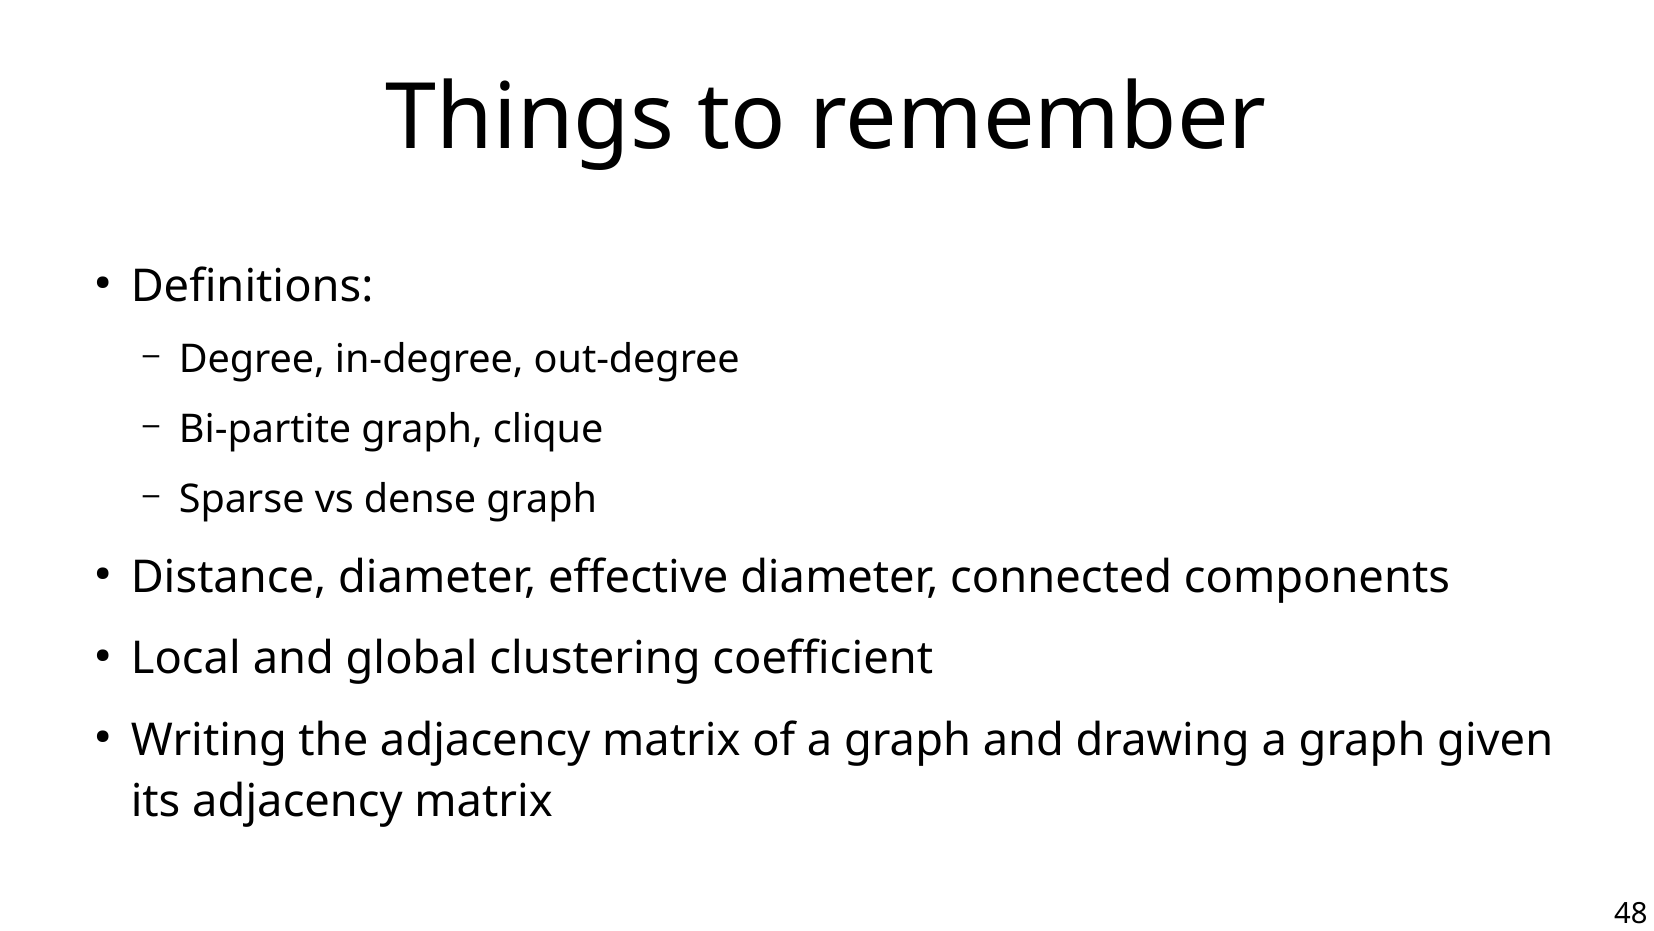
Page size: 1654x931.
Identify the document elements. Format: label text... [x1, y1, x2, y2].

title Things to remember [82, 1, 1571, 226]
list Definitions: Degree, in-degree, out-degree Bi-partite graph, clique Sparse vs dense graph Distance, diameter, effective diameter, connected components Local and global clustering coefficient Writing the adjacency matrix of a graph and drawing a graph given its adjacency matrix [82, 253, 1571, 841]
